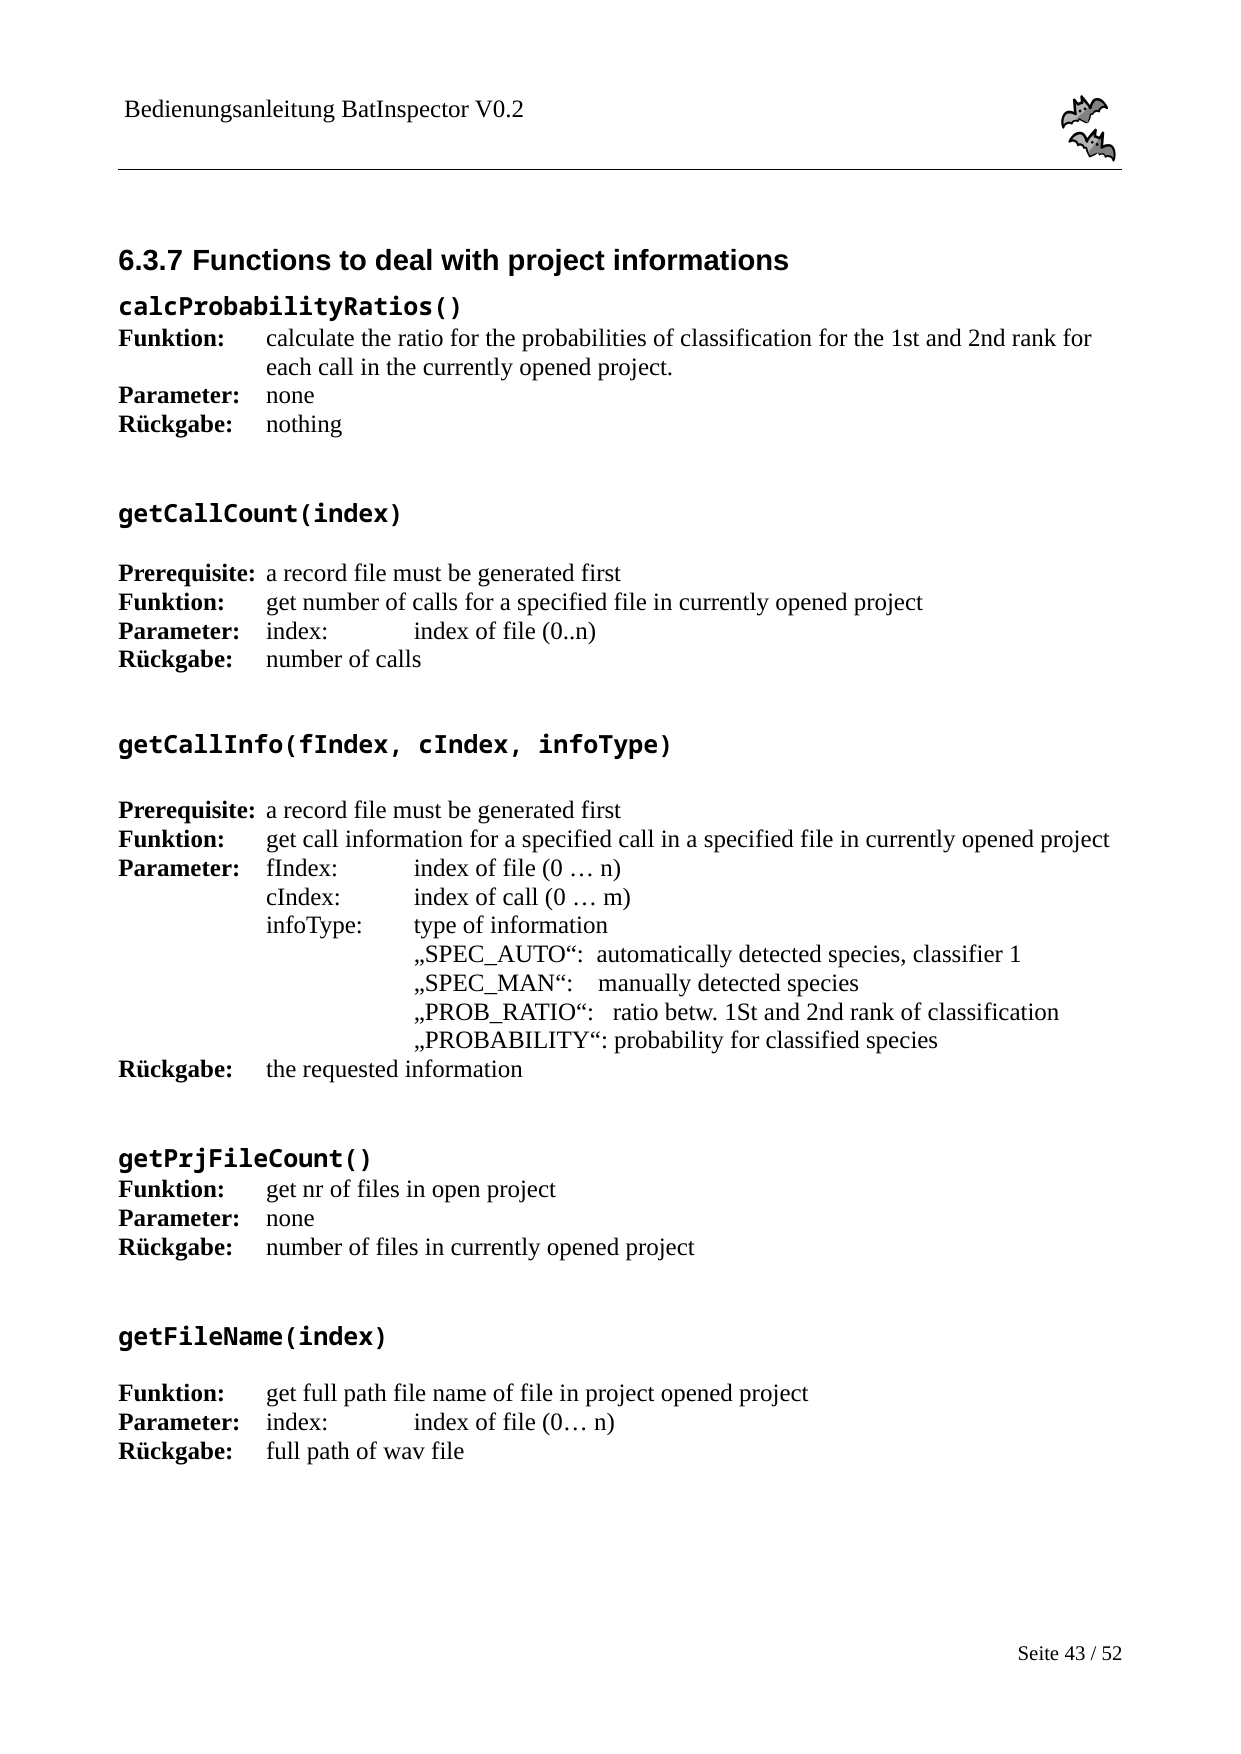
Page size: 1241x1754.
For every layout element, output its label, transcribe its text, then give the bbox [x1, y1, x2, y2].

text Parameter: none Rückgabe: number of files in currently opened project [118, 1203, 1122, 1261]
text Parameter: index: index of file (0..n) [118, 616, 1122, 644]
text getCallInfo(fIndex, cIndex, infoType) [118, 727, 1122, 761]
subtitle Functions to deal with project informations [118, 243, 1122, 276]
text Funktion: get number of calls for a specified file in currently opened project [118, 587, 1122, 616]
text Funktion: get nr of files in open project [118, 1174, 1122, 1203]
text Funktion: get full path file name of file in project opened project [118, 1378, 1122, 1407]
text Prerequisite: a record file must be generated first [118, 795, 1122, 824]
text Parameter: none Rückgabe: nothing [118, 380, 1122, 438]
text Parameter: index: index of file (0… n) [118, 1407, 1122, 1436]
text getFileName(index) [118, 1318, 1122, 1352]
text Parameter: fIndex: index of file (0 … n) cIndex: index of call (0 … m) infoType: type of information „SPEC_AUTO“: automatically detected species, classifier 1 „SPEC_MAN“: manually detected species „PROB_RATIO“: ratio betw. 1St and 2nd rank of classification „PROBABILITY“: probability for classified species [118, 853, 1122, 1054]
text Funktion: calculate the ratio for the probabilities of classification for the 1st and 2nd rank for each call in the currently opened project. [118, 323, 1122, 380]
text getPrjFileCount() [118, 1140, 1122, 1174]
text Rückgabe: full path of wav file [118, 1436, 1122, 1465]
picture [1057, 95, 1120, 162]
text Funktion: get call information for a specified call in a specified file in currently opened project [118, 824, 1122, 853]
text calcProbabilityRatios() [118, 289, 1122, 323]
text Prerequisite: a record file must be generated first [118, 558, 1122, 587]
text Rückgabe: number of calls [118, 644, 1122, 673]
text getCallCount(index) [118, 495, 1122, 529]
text Rückgabe: the requested information [118, 1054, 1122, 1083]
